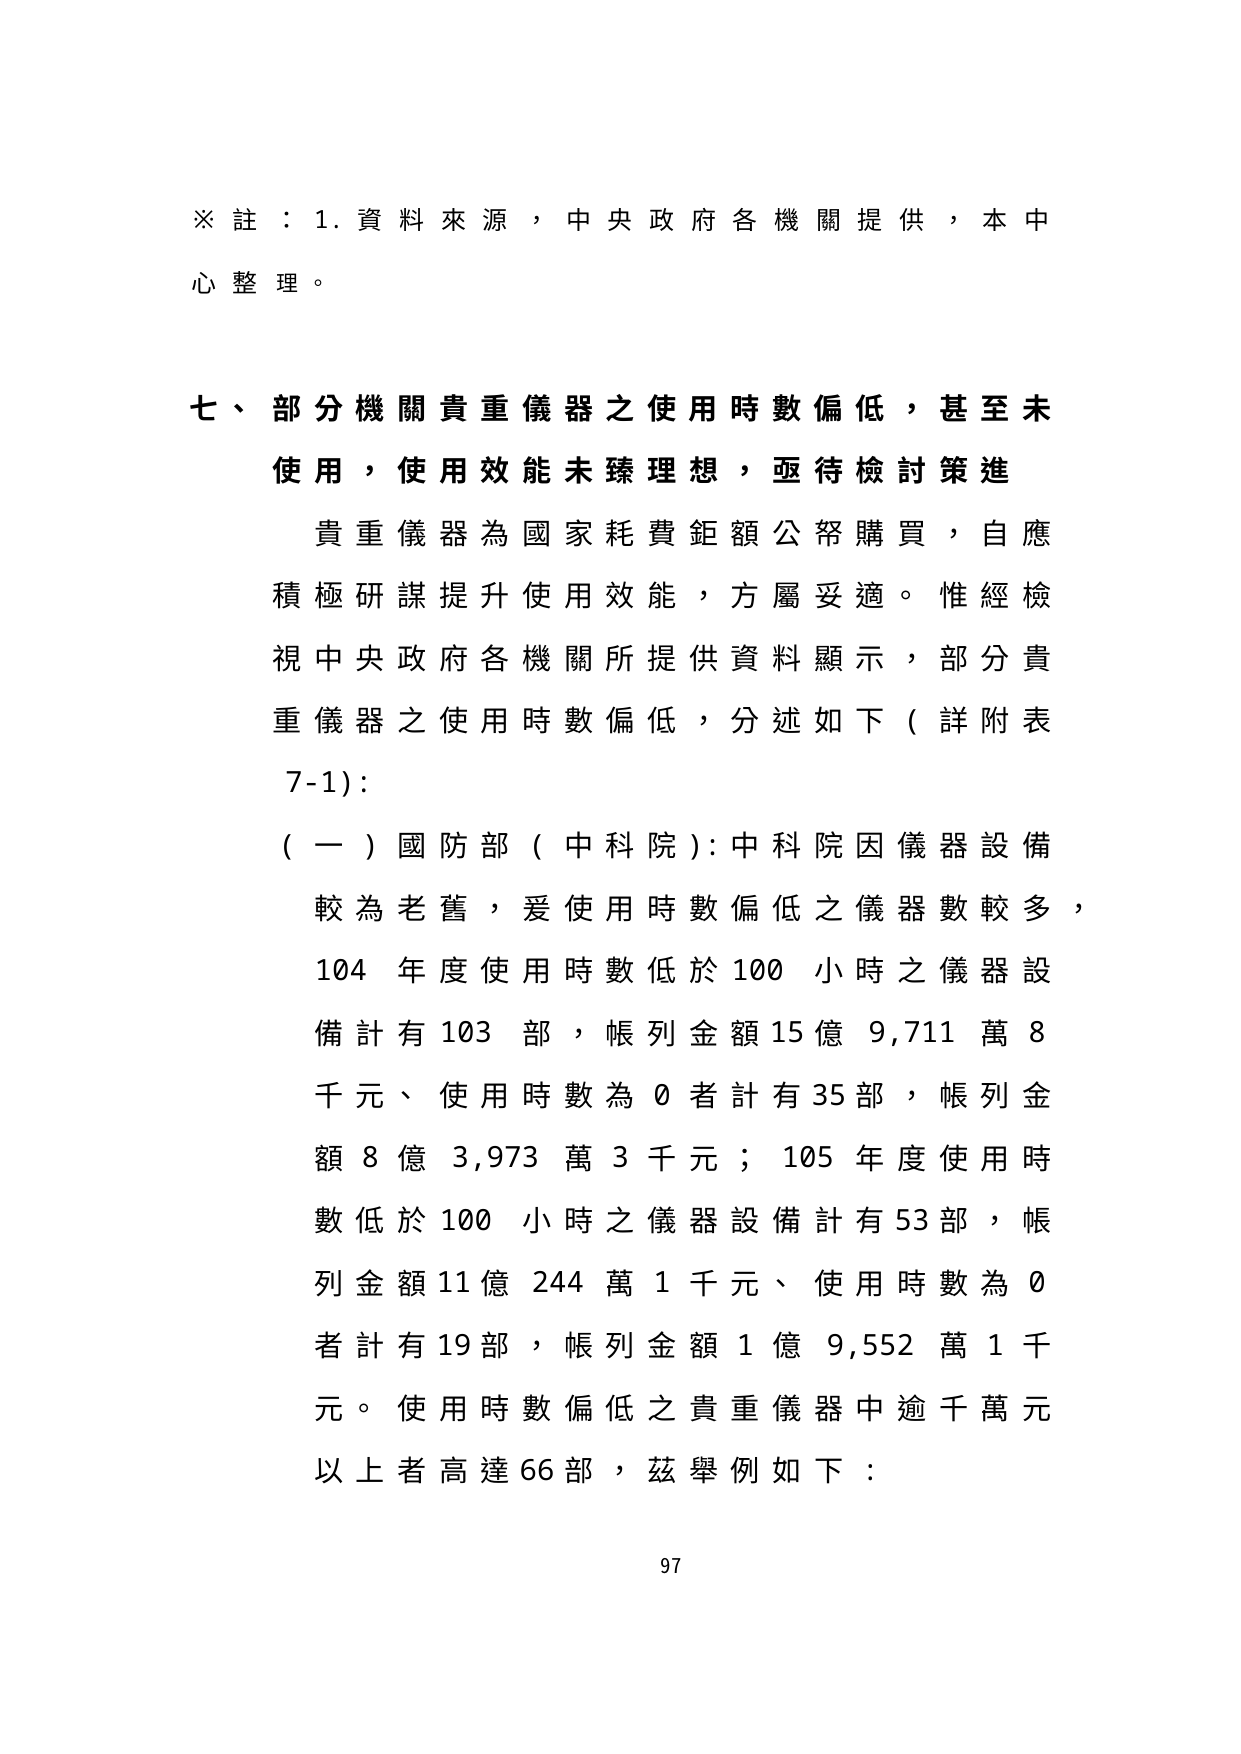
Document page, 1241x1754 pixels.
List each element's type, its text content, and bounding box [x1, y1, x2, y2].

text 七、部分機關貴重儀器之使用時數偏低，甚至未使用，使用效能未臻理想，亟待檢討策進 [183, 365, 1058, 490]
text ※註：1.資料來源，中央政府各機關提供，本中心整理。 [183, 177, 1058, 302]
text 貴重儀器為國家耗費鉅額公帑購買，自應積極研謀提升使用效能，方屬妥適。惟經檢視中央政府各機關所提供資料顯示，部分貴重儀器之使用時數偏低，分述如下(詳附表7-1): [242, 490, 1058, 802]
text (一)國防部(中科院):中科院因儀器設備較為老舊，爰使用時數偏低之儀器數較多，104 年度使用時數低於100 小時之儀器設備計有103 部，帳列金額15億9,711萬8千元、使用時數為0者計有35部，帳列金額8億3,973萬3千元；105年度使用時數低於100 小時之儀器設備計有53部，帳列金額11億244萬1千元、使用時數為0者計有19部，帳列金額1億9,552萬1千元。使用時數偏低之貴重儀器中逾千萬元以上者高達66部，茲舉例如下: [242, 802, 1058, 1490]
